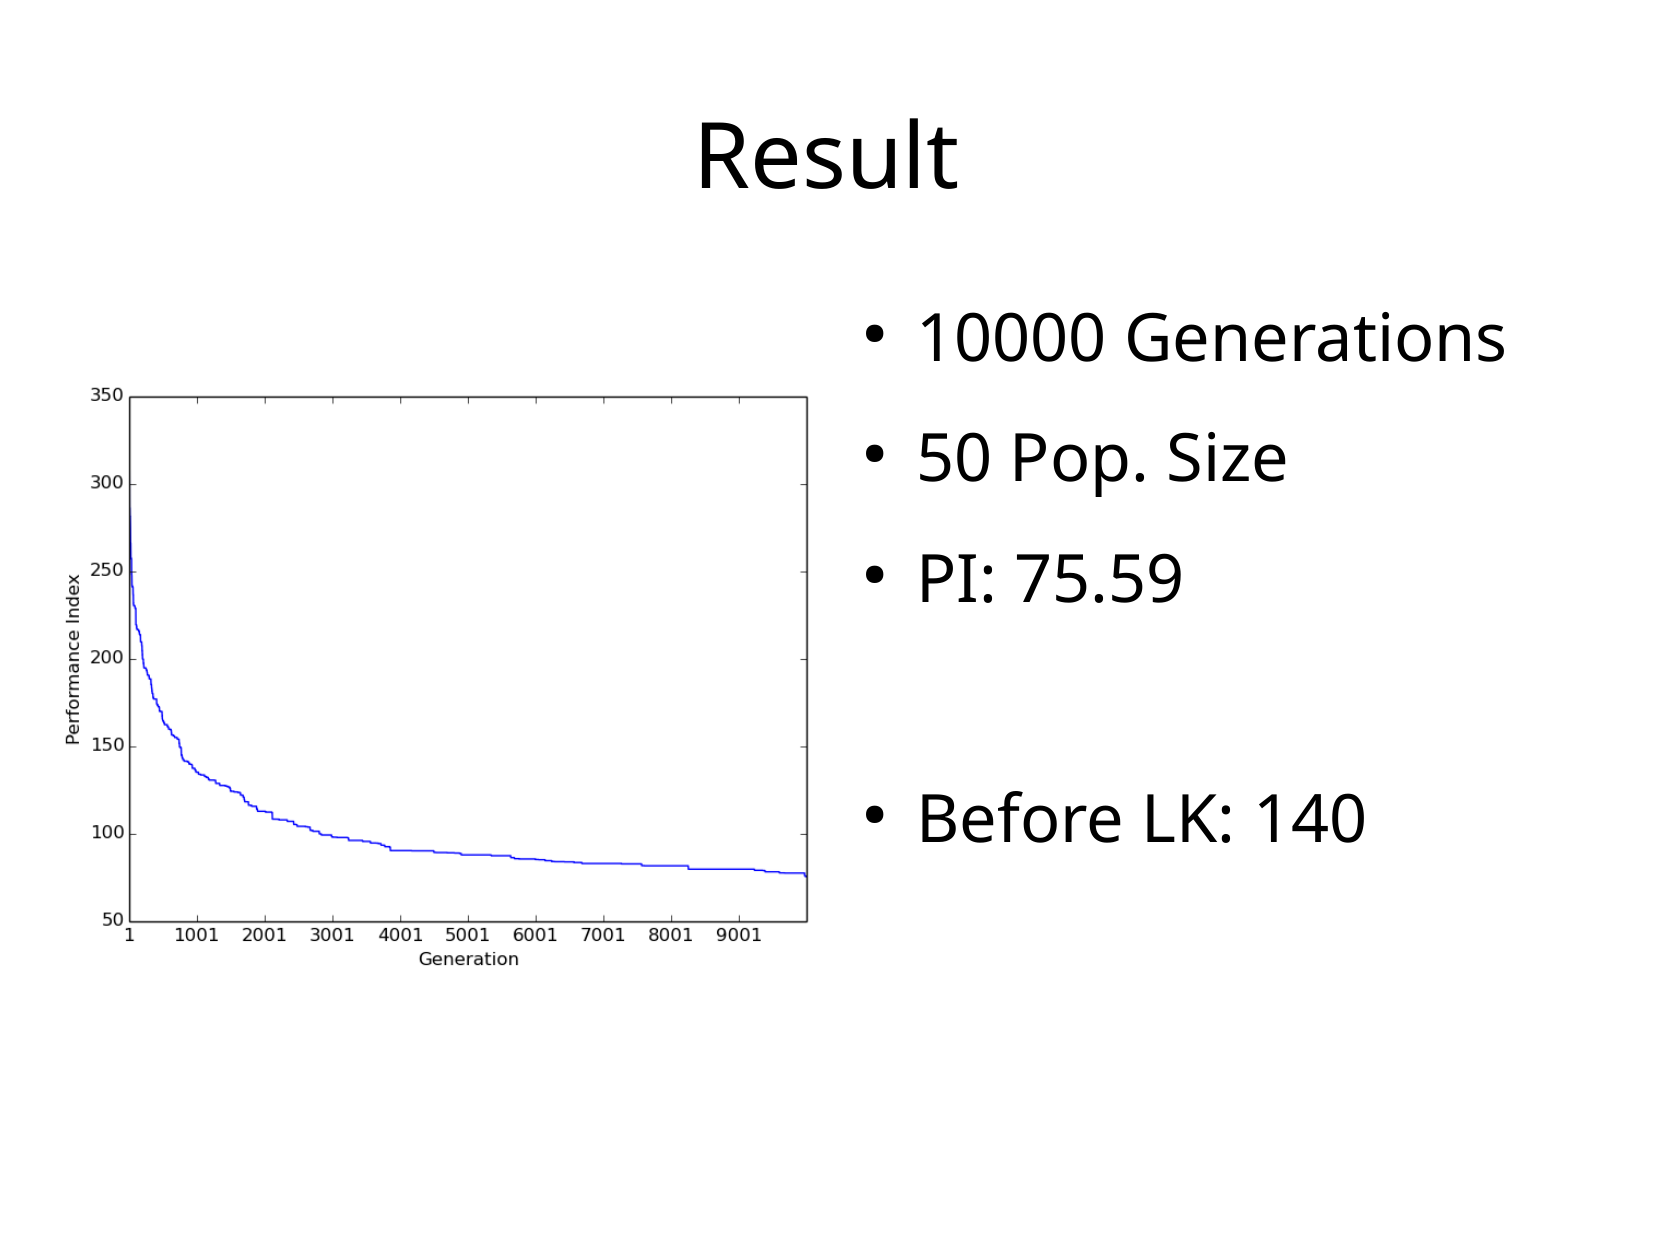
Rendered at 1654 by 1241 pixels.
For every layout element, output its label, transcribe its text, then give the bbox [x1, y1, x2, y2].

title Result [82, 49, 1571, 257]
picture [20, 331, 845, 987]
list 10000 Generations 50 Pop. Size PI: 75.59 Before LK: 140 [845, 290, 1572, 1051]
